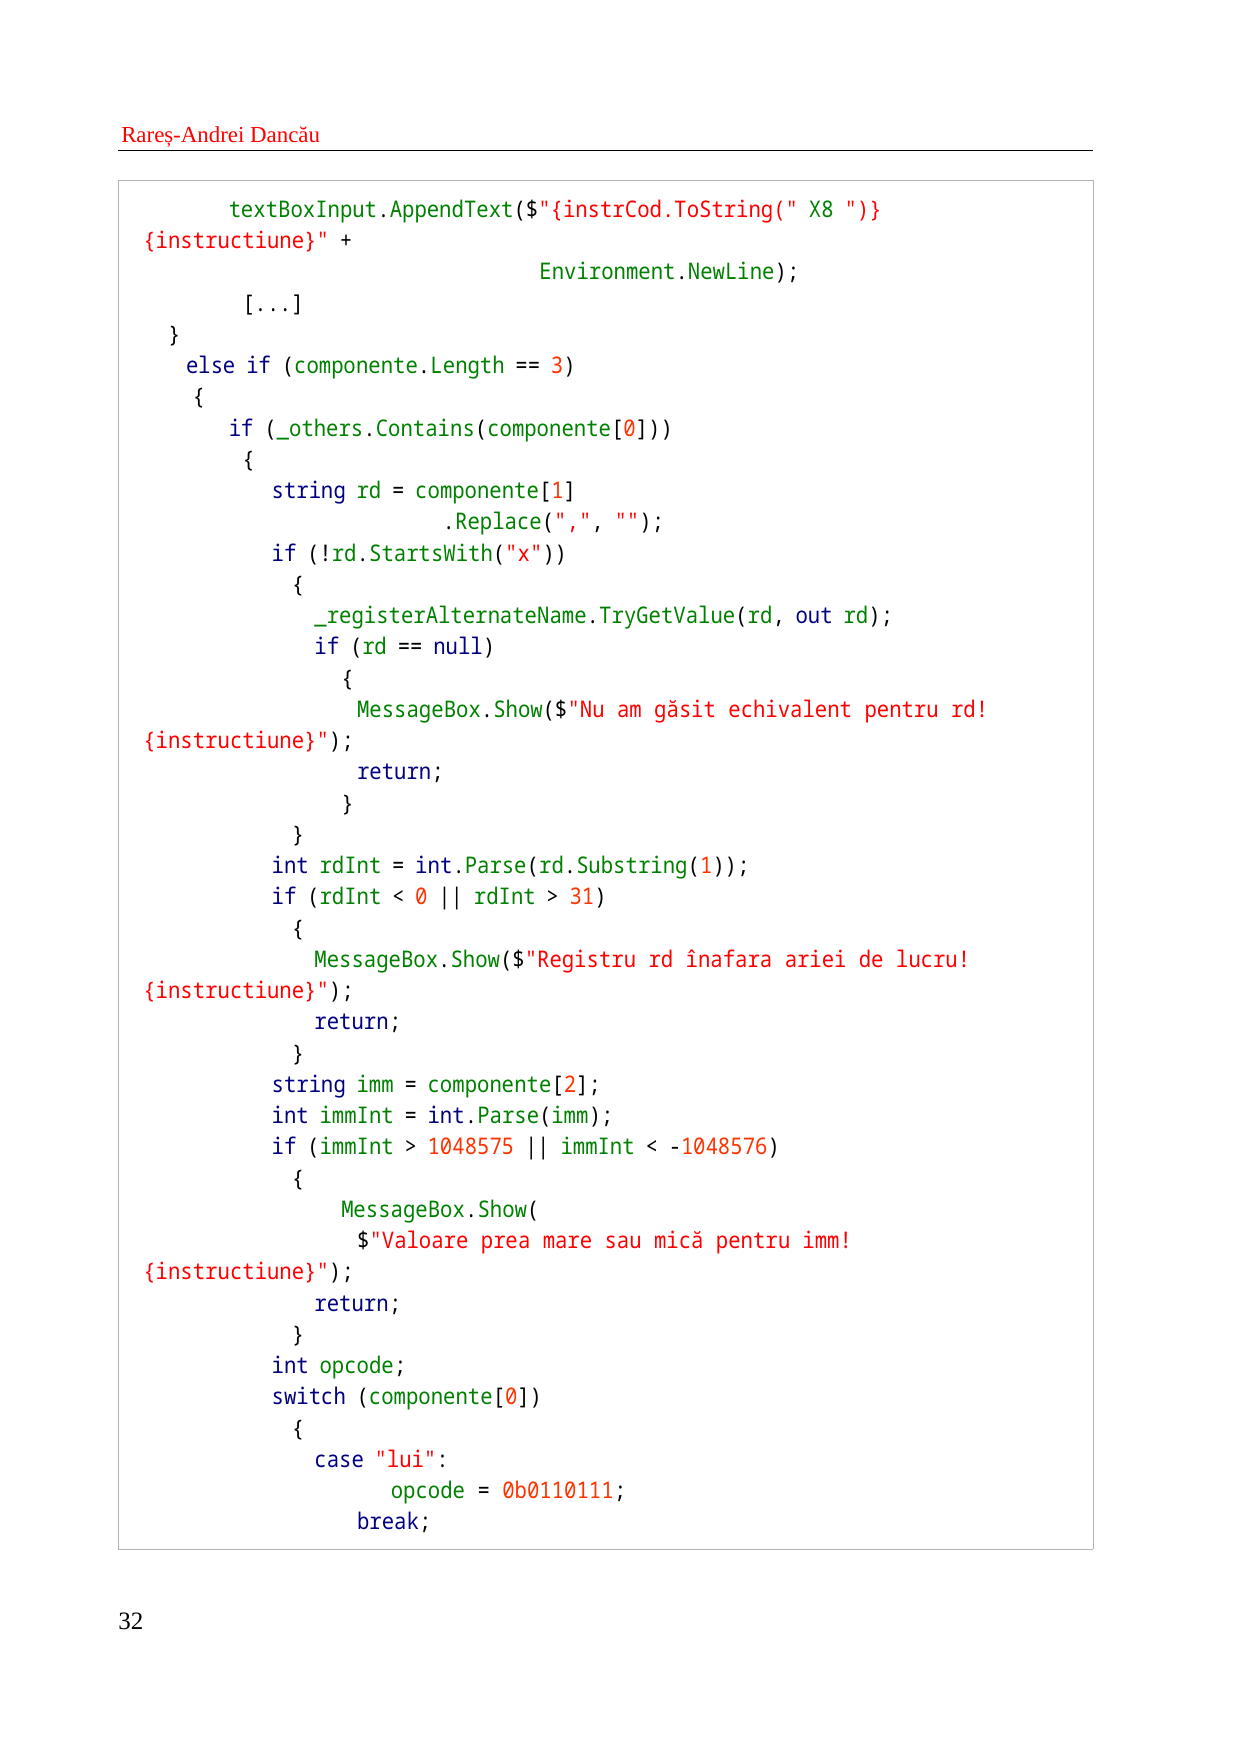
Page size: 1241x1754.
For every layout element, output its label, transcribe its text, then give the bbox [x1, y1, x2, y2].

text } [119, 1024, 1093, 1055]
text $"Valoare prea mare sau mică pentru imm! {instructiune}"); [119, 1211, 1093, 1274]
text } [119, 1305, 1093, 1336]
text textBoxInput.AppendText($"{instrCod.ToString(" X8 ")} {instructiune}" + [119, 181, 1093, 243]
text if (immInt > 1048575 || immInt < -1048576) [119, 1118, 1093, 1149]
text return; [119, 743, 1093, 774]
text { [119, 430, 1093, 461]
text int immInt = int.Parse(imm); [119, 1086, 1093, 1118]
text if (rdInt < 0 || rdInt > 31) [119, 868, 1093, 899]
text MessageBox.Show($"Nu am găsit echivalent pentru rd! {instructiune}"); [119, 680, 1093, 743]
text { [119, 368, 1093, 399]
text int rdInt = int.Parse(rd.Substring(1)); [119, 836, 1093, 868]
text return; [119, 993, 1093, 1024]
text [...] [119, 274, 1093, 305]
text { [119, 899, 1093, 930]
text string imm = componente[2]; [119, 1055, 1093, 1086]
text if (rd == null) [119, 618, 1093, 649]
text string rd = componente[1] [119, 461, 1093, 493]
text return; [119, 1274, 1093, 1305]
text int opcode; [119, 1336, 1093, 1368]
text if (_others.Contains(componente[0])) [119, 399, 1093, 430]
text { [119, 555, 1093, 586]
text MessageBox.Show( [119, 1180, 1093, 1211]
text else if (componente.Length == 3) [119, 336, 1093, 368]
text _registerAlternateName.TryGetValue(rd, out rd); [119, 586, 1093, 618]
text { [119, 649, 1093, 680]
text } [119, 305, 1093, 336]
text { [119, 1399, 1093, 1430]
text opcode = 0b0110111; [119, 1461, 1093, 1493]
text } [119, 774, 1093, 805]
text break; [119, 1493, 1093, 1549]
text } [119, 805, 1093, 836]
text switch (componente[0]) [119, 1368, 1093, 1399]
text .Replace(",", ""); [119, 493, 1093, 524]
text MessageBox.Show($"Registru rd înafara ariei de lucru! {instructiune}"); [119, 930, 1093, 993]
text case "lui": [119, 1430, 1093, 1461]
text { [119, 1149, 1093, 1180]
text if (!rd.StartsWith("x")) [119, 524, 1093, 555]
text Environment.NewLine); [119, 243, 1093, 274]
